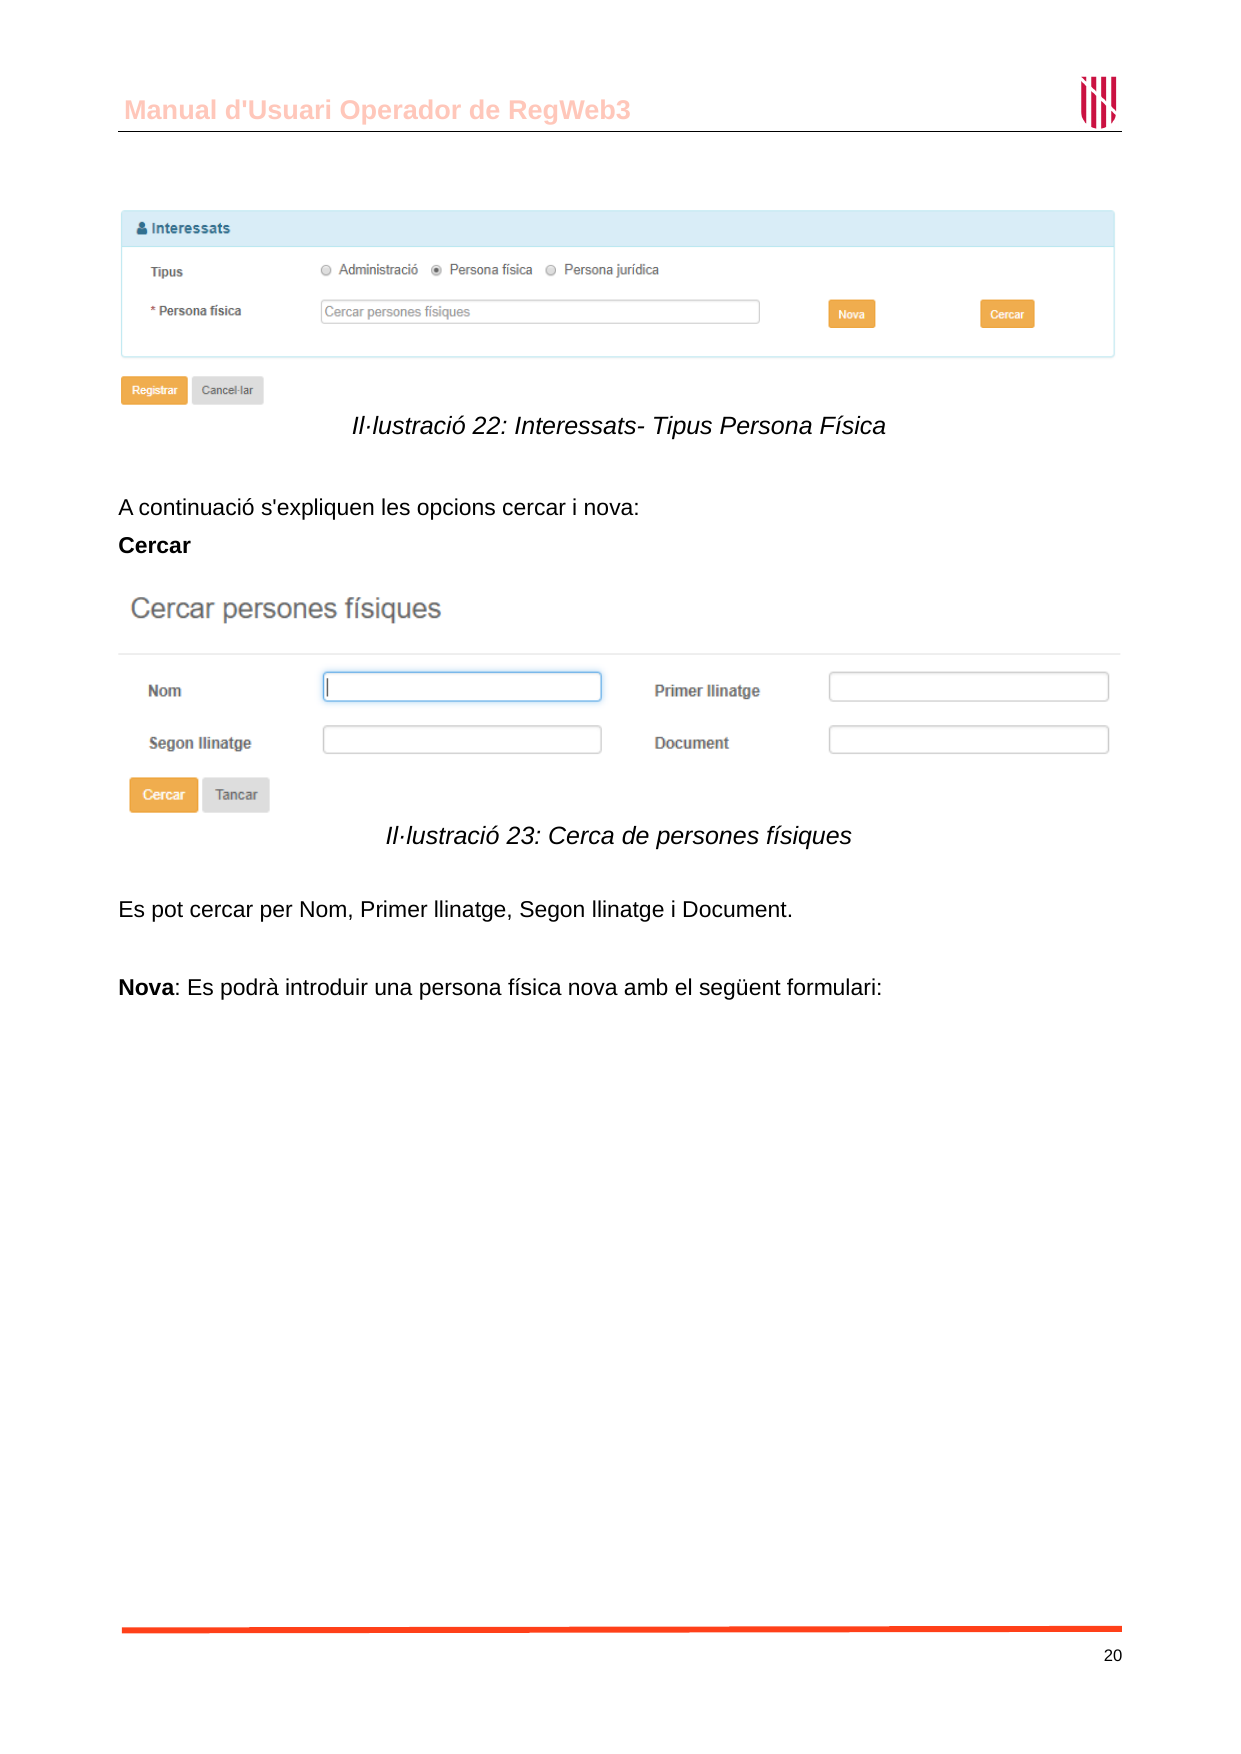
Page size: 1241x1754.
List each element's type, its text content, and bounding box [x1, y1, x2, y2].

text Nova: Es podrà introduir una persona física nova amb el següent formulari: [118, 974, 1122, 1000]
picture [1078, 74, 1119, 130]
text A continuació s'expliquen les opcions cercar i nova: [118, 493, 1122, 520]
text Il·lustració 23: Cerca de persones físiques [118, 822, 1122, 850]
text Cercar [118, 532, 1122, 559]
picture [118, 583, 1121, 822]
picture [118, 204, 1123, 411]
text Es pot cercar per Nom, Primer llinatge, Segon llinatge i Document. [118, 896, 1122, 922]
text Il·lustració 22: Interessats- Tipus Persona Física [118, 411, 1122, 439]
